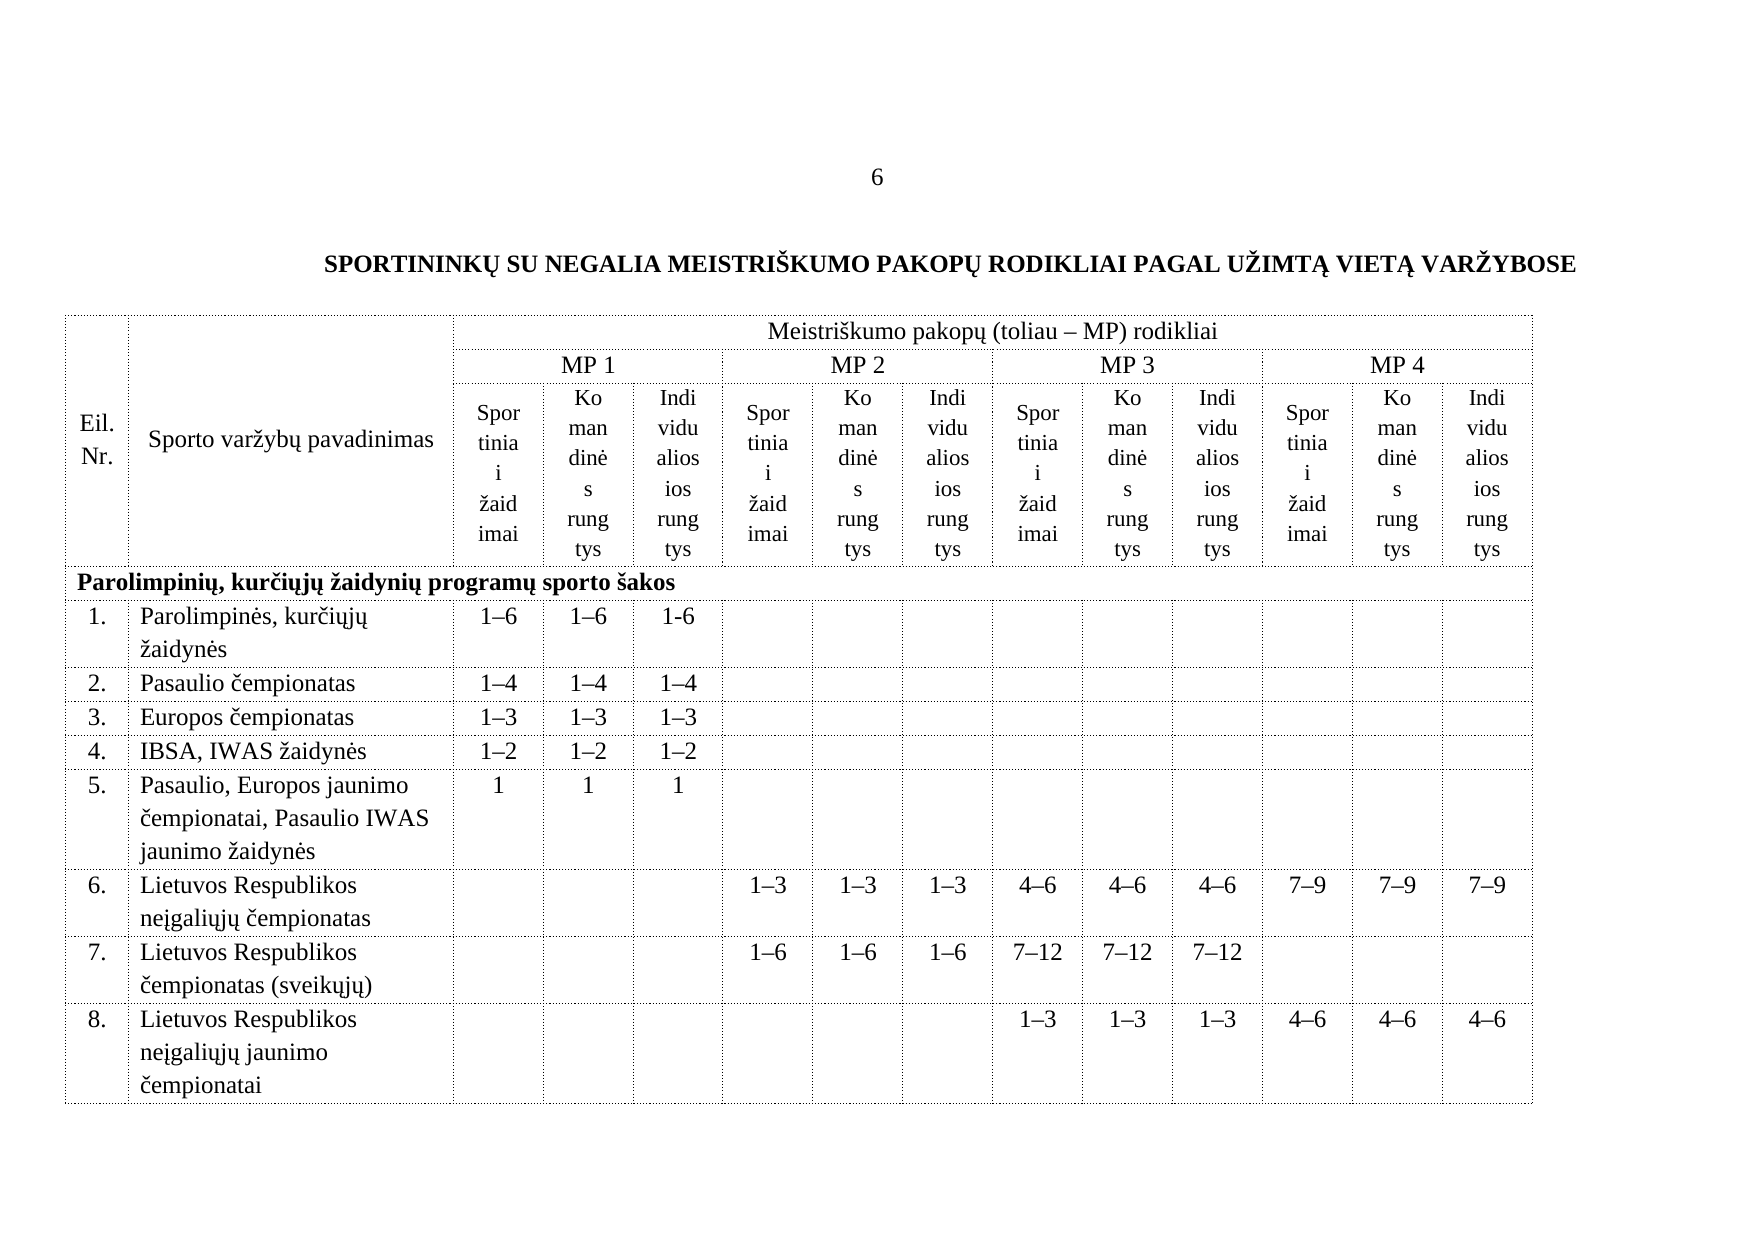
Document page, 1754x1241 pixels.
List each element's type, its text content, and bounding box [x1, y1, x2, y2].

table_cell [1262, 769, 1352, 869]
table_cell [543, 869, 633, 936]
table_cell [633, 936, 723, 1003]
table_cell [723, 600, 813, 667]
table_cell 8. [66, 1003, 128, 1103]
table_cell 7–9 [1352, 869, 1442, 936]
table_cell 1. [66, 600, 128, 667]
table_cell [1262, 667, 1352, 701]
table_cell [1352, 936, 1442, 1003]
table_cell MP 2 [723, 349, 993, 383]
table_cell [1352, 735, 1442, 769]
table_cell MP 1 [453, 349, 723, 383]
table_cell [723, 1003, 813, 1103]
table_cell [1173, 600, 1262, 667]
table_cell Sportiniai žaidimai [453, 383, 543, 566]
table_cell 7–12 [1173, 936, 1262, 1003]
table_cell 1–2 [633, 735, 723, 769]
table_cell 4–6 [1083, 869, 1172, 936]
table_cell 1 [633, 769, 723, 869]
table_cell [1083, 600, 1172, 667]
table_cell 4. [66, 735, 128, 769]
table_cell [903, 735, 993, 769]
table_cell [1173, 735, 1262, 769]
table_cell [993, 667, 1082, 701]
table_cell Individualiosios rungtys [1442, 383, 1532, 566]
table_cell [903, 701, 993, 735]
table_header Eil. Nr. [66, 315, 128, 566]
table_cell [903, 667, 993, 701]
table_cell Sportiniai žaidimai [1262, 383, 1352, 566]
table_cell 1–3 [1173, 1003, 1262, 1103]
table_cell 7–12 [1083, 936, 1172, 1003]
table_cell 1–2 [543, 735, 633, 769]
table_cell Sportiniai žaidimai [993, 383, 1082, 566]
table_cell [633, 1003, 723, 1103]
table_cell [1173, 769, 1262, 869]
table_cell [1352, 600, 1442, 667]
table_cell 6. [66, 869, 128, 936]
table_cell Parolimpinių, kurčiųjų žaidynių programų sporto šakos [66, 566, 1532, 600]
table_cell Lietuvos Respublikos neįgaliųjų čempionatas [129, 869, 453, 936]
table_cell 1–4 [543, 667, 633, 701]
table_cell [1262, 600, 1352, 667]
text sportininkų SU NeGALIA meistriškumo pakopų rodikliai pagal užimtą vietą varžybose [139, 249, 1688, 277]
table_cell Individualiosios rungtys [1173, 383, 1262, 566]
table_cell [543, 936, 633, 1003]
table_cell 4–6 [1262, 1003, 1352, 1103]
table_cell Pasaulio čempionatas [129, 667, 453, 701]
table_cell 1-6 [633, 600, 723, 667]
table_cell Komandinės rungtys [813, 383, 903, 566]
table_cell [453, 869, 543, 936]
table_cell [993, 600, 1082, 667]
table_cell 1 [543, 769, 633, 869]
table_cell Komandinės rungtys [1083, 383, 1172, 566]
table_cell [1442, 735, 1532, 769]
table_cell 1–3 [1083, 1003, 1172, 1103]
table_cell [723, 701, 813, 735]
table_cell [1083, 769, 1172, 869]
table_cell 1–3 [453, 701, 543, 735]
table_cell 7–12 [993, 936, 1082, 1003]
table_cell 1–3 [903, 869, 993, 936]
table_cell MP 4 [1262, 349, 1532, 383]
table_cell 1–3 [813, 869, 903, 936]
table_cell [723, 667, 813, 701]
table_cell 1–2 [453, 735, 543, 769]
table_cell 7–9 [1262, 869, 1352, 936]
table_cell Lietuvos Respublikos neįgaliųjų jaunimo čempionatai [129, 1003, 453, 1103]
table_cell Sportiniai žaidimai [723, 383, 813, 566]
table_cell 1–6 [723, 936, 813, 1003]
table_cell [723, 735, 813, 769]
table_cell [453, 936, 543, 1003]
table_cell [453, 1003, 543, 1103]
table_cell 5. [66, 769, 128, 869]
table_cell [1442, 667, 1532, 701]
table_cell [993, 701, 1082, 735]
table_cell [993, 769, 1082, 869]
table_cell [1262, 936, 1352, 1003]
table_cell [1442, 936, 1532, 1003]
table_cell [1083, 701, 1172, 735]
table_cell [813, 600, 903, 667]
table_cell [1442, 769, 1532, 869]
table_cell [1442, 701, 1532, 735]
table_cell Pasaulio, Europos jaunimo čempionatai, Pasaulio IWAS jaunimo žaidynės [129, 769, 453, 869]
table_cell 1–3 [723, 869, 813, 936]
table_cell 7–9 [1442, 869, 1532, 936]
table_cell Individualiosios rungtys [903, 383, 993, 566]
table_cell IBSA, IWAS žaidynės [129, 735, 453, 769]
table_cell [813, 1003, 903, 1103]
table_cell [1173, 667, 1262, 701]
table_cell 4–6 [1442, 1003, 1532, 1103]
table_cell [1352, 701, 1442, 735]
table_cell 1–3 [543, 701, 633, 735]
table_cell [903, 600, 993, 667]
table_cell Lietuvos Respublikos čempionatas (sveikųjų) [129, 936, 453, 1003]
table_cell 4–6 [993, 869, 1082, 936]
table_cell 2. [66, 667, 128, 701]
table_cell [1173, 701, 1262, 735]
table_cell [1352, 769, 1442, 869]
table_cell [813, 701, 903, 735]
table_cell [723, 769, 813, 869]
table_cell 1–3 [993, 1003, 1082, 1103]
table_cell [813, 667, 903, 701]
table_cell 1–6 [543, 600, 633, 667]
table_cell [1262, 735, 1352, 769]
table_cell [1083, 667, 1172, 701]
table_cell 1–4 [633, 667, 723, 701]
table_cell Individualiosios rungtys [633, 383, 723, 566]
table_cell [633, 869, 723, 936]
table_cell 1–4 [453, 667, 543, 701]
table_cell [993, 735, 1082, 769]
table_cell Komandinės rungtys [1352, 383, 1442, 566]
table_cell 1–6 [813, 936, 903, 1003]
table_cell 3. [66, 701, 128, 735]
table_cell [813, 769, 903, 869]
table_cell [1262, 701, 1352, 735]
table_cell [903, 769, 993, 869]
table_cell Parolimpinės, kurčiųjų žaidynės [129, 600, 453, 667]
table_cell [903, 1003, 993, 1103]
table_cell 1–6 [903, 936, 993, 1003]
table_cell 1–3 [633, 701, 723, 735]
table_cell [1083, 735, 1172, 769]
table_cell Europos čempionatas [129, 701, 453, 735]
table_cell 4–6 [1173, 869, 1262, 936]
table_cell [1352, 667, 1442, 701]
table_cell 1 [453, 769, 543, 869]
table_cell [813, 735, 903, 769]
table_header Sporto varžybų pavadinimas [129, 315, 453, 566]
table_header Meistriškumo pakopų (toliau – MP) rodikliai [453, 315, 1532, 349]
table_cell 1–6 [453, 600, 543, 667]
table_cell 7. [66, 936, 128, 1003]
table_cell [1442, 600, 1532, 667]
table_cell Komandinės rungtys [543, 383, 633, 566]
table_cell [543, 1003, 633, 1103]
table_cell 4–6 [1352, 1003, 1442, 1103]
table_cell MP 3 [993, 349, 1262, 383]
